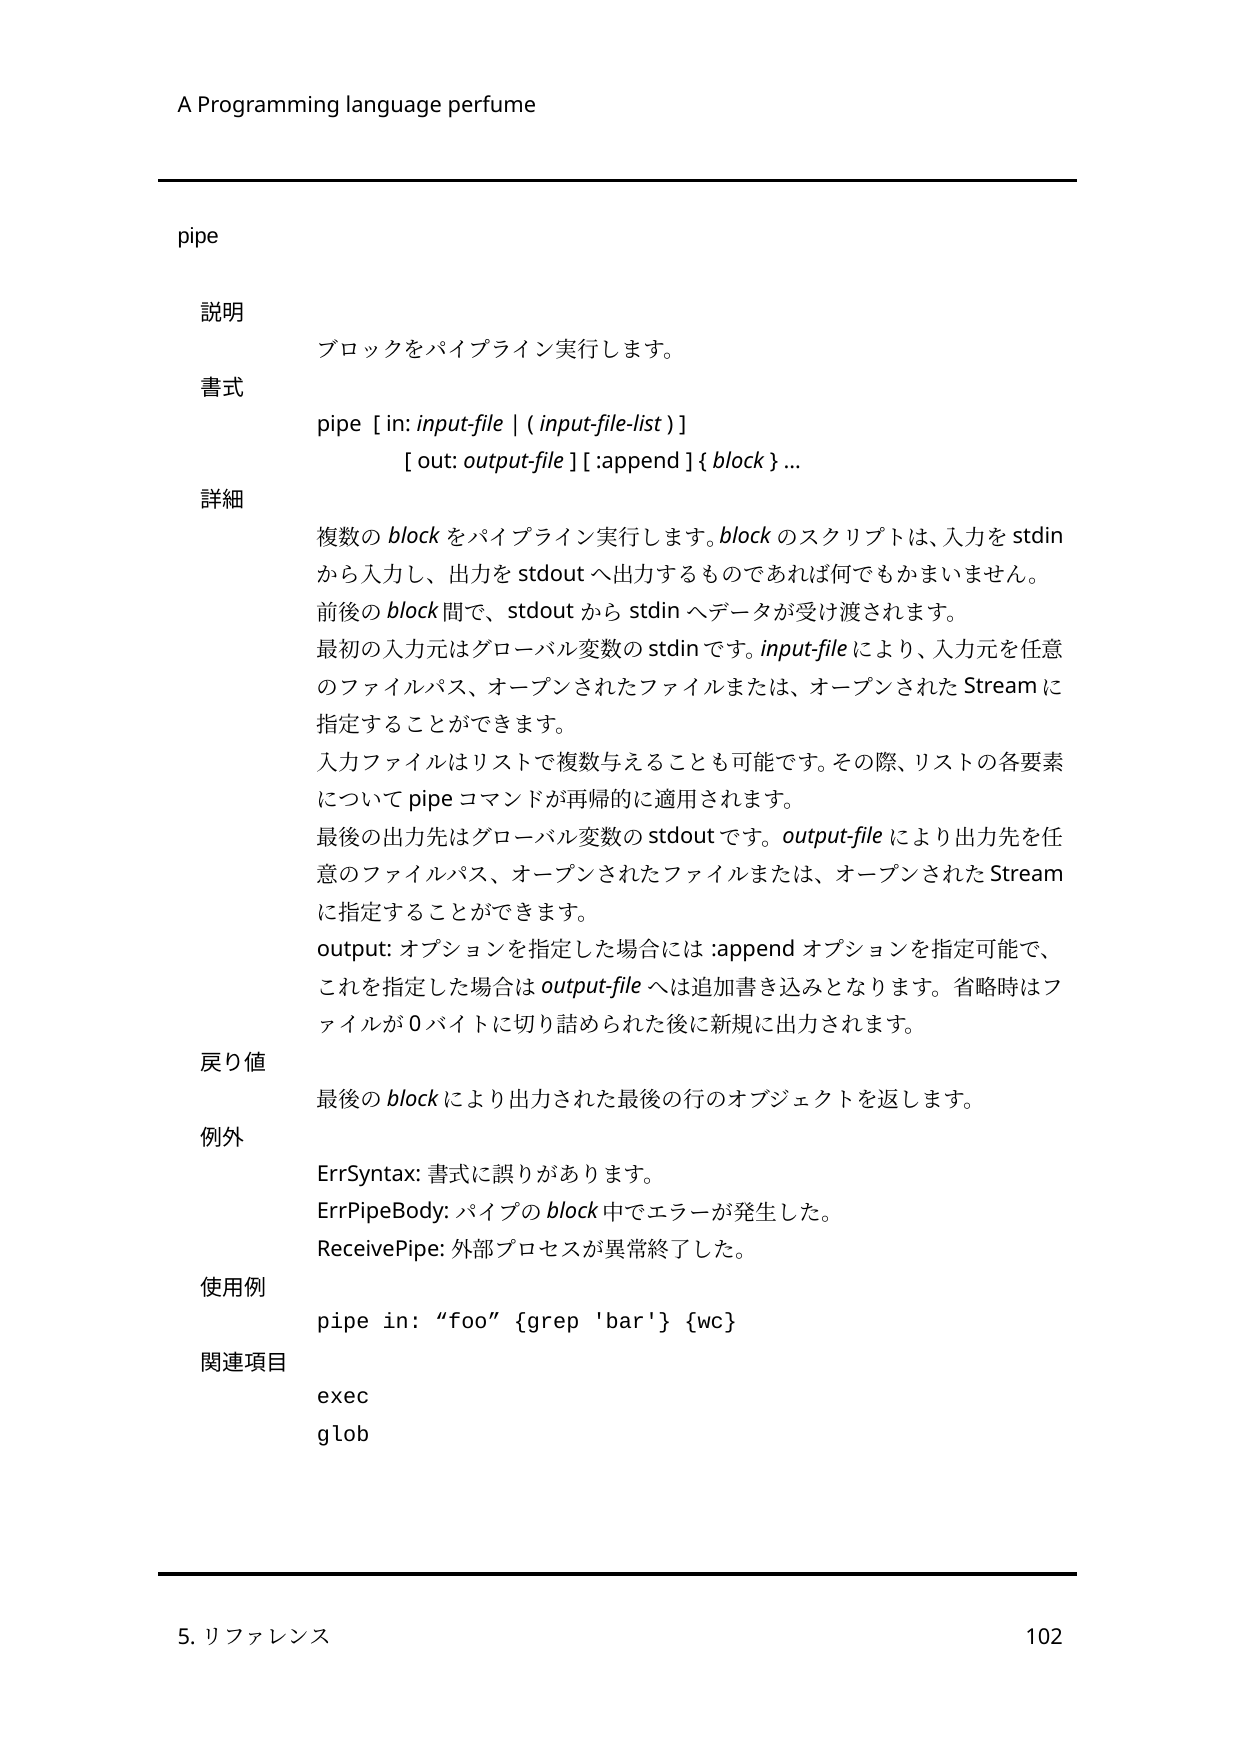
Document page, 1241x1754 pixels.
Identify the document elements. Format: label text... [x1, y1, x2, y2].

table_cell 複数の block をパイプライン実行します。block のスクリプトは、入力をstdinから入力し、出力をstdout へ出力するものであれば何でもかまいません。 前後のblock間で、stdout から stdin へデータが受け渡されます。 最初の入力元はグローバル変数のstdinです。input-fileにより、入力元を任意のファイルパス、オープンされたファイルまたは、オープンされたStreamに指定することができます。 入力ファイルはリストで複数与えることも可能です。その際、リストの各要素についてpipeコマンドが再帰的に適用されます。 最後の出力先はグローバル変数のstdoutです。output-file により出力先を任意のファイルパス、オープンされたファイルまたは、オープンされたStreamに指定することができます。 output: オプションを指定した場合には :append オプションを指定可能で、これを指定した場合はoutput-file へは追加書き込みとなります。省略時はファイルが0バイトに切り詰められた後に新規に出力されます。 [317, 479, 1063, 1042]
table_cell pipe [ in: input-file | ( input-file-list ) ] [ out: output-file ] [ :append ] { block } … [317, 367, 1063, 479]
table_cell exec glob [317, 1342, 1063, 1467]
table_header 説明 [200, 292, 317, 367]
table_header ブロックをパイプライン実行します。 [317, 292, 1063, 367]
table_cell pipe in: “foo” {grep 'bar'} {wc} [317, 1267, 1063, 1342]
table_cell 関連項目 [200, 1342, 317, 1467]
table_cell 詳細 [200, 479, 317, 1042]
table_cell 最後のblockにより出力された最後の行のオブジェクトを返します。 [317, 1042, 1063, 1117]
table_cell ErrSyntax: 書式に誤りがあります。 ErrPipeBody: パイプのblock中でエラーが発生した。 ReceivePipe: 外部プロセスが異常終了した。 [317, 1117, 1063, 1267]
table_cell 書式 [200, 367, 317, 479]
subtitle pipe [177, 217, 1063, 254]
table_cell 例外 [200, 1117, 317, 1267]
table_cell 使用例 [200, 1267, 317, 1342]
table_cell 戻り値 [200, 1042, 317, 1117]
